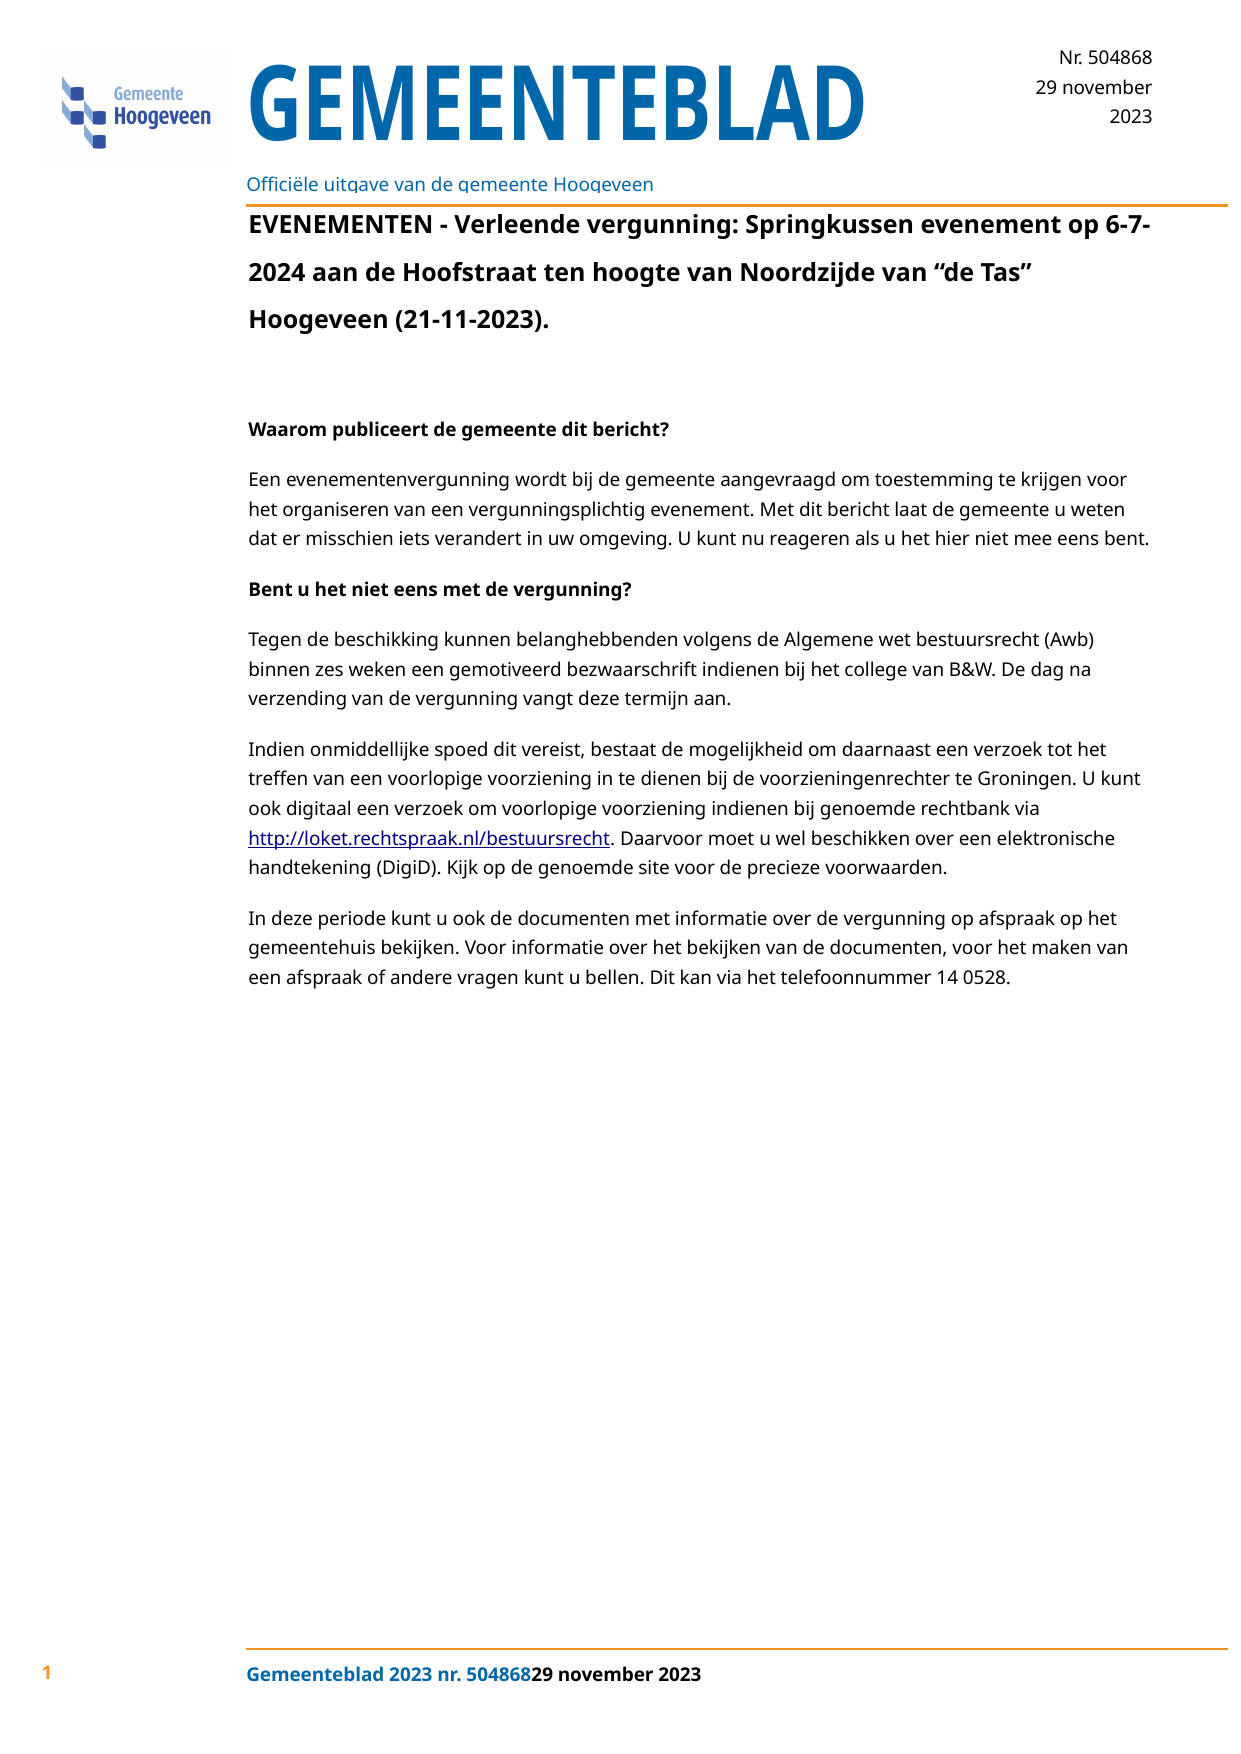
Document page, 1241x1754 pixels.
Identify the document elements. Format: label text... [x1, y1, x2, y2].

text Bent u het niet eens met de vergunning? [248, 576, 1152, 602]
text EVENEMENTEN - Verleende vergunning: Springkussen evenement op 6-7-2024 aan de Hoofstraat ten hoogte van Noordzijde van “de Tas” Hoogeveen (21-11-2023). [248, 207, 1152, 336]
text Waarom publiceert de gemeente dit bericht? [248, 416, 1152, 442]
picture [41, 47, 231, 172]
text Tegen de beschikking kunnen belanghebbenden volgens de Algemene wet bestuursrecht (Awb) binnen zes weken een gemotiveerd bezwaarschrift indienen bij het college van B&W. De dag na verzending van de vergunning vangt deze termijn aan. [248, 626, 1152, 711]
text Indien onmiddellijke spoed dit vereist, bestaat de mogelijkheid om daarnaast een verzoek tot het treffen van een voorlopige voorziening in te dienen bij de voorzieningenrechter te Groningen. U kunt ook digitaal een verzoek om voorlopige voorziening indienen bij genoemde rechtbank via http://loket.rechtspraak.nl/bestuursrecht. Daarvoor moet u wel beschikken over een elektronische handtekening (DigiD). Kijk op de genoemde site voor de precieze voorwaarden. [248, 736, 1152, 880]
text Een evenementenvergunning wordt bij de gemeente aangevraagd om toestemming te krijgen voor het organiseren van een vergunningsplichtig evenement. Met dit bericht laat de gemeente u weten dat er misschien iets verandert in uw omgeving. U kunt nu reageren als u het hier niet mee eens bent. [248, 466, 1152, 551]
text In deze periode kunt u ook de documenten met informatie over de vergunning op afspraak op het gemeentehuis bekijken. Voor informatie over het bekijken van de documenten, voor het maken van een afspraak of andere vragen kunt u bellen. Dit kan via het telefoonnummer 14 0528. [248, 905, 1152, 989]
